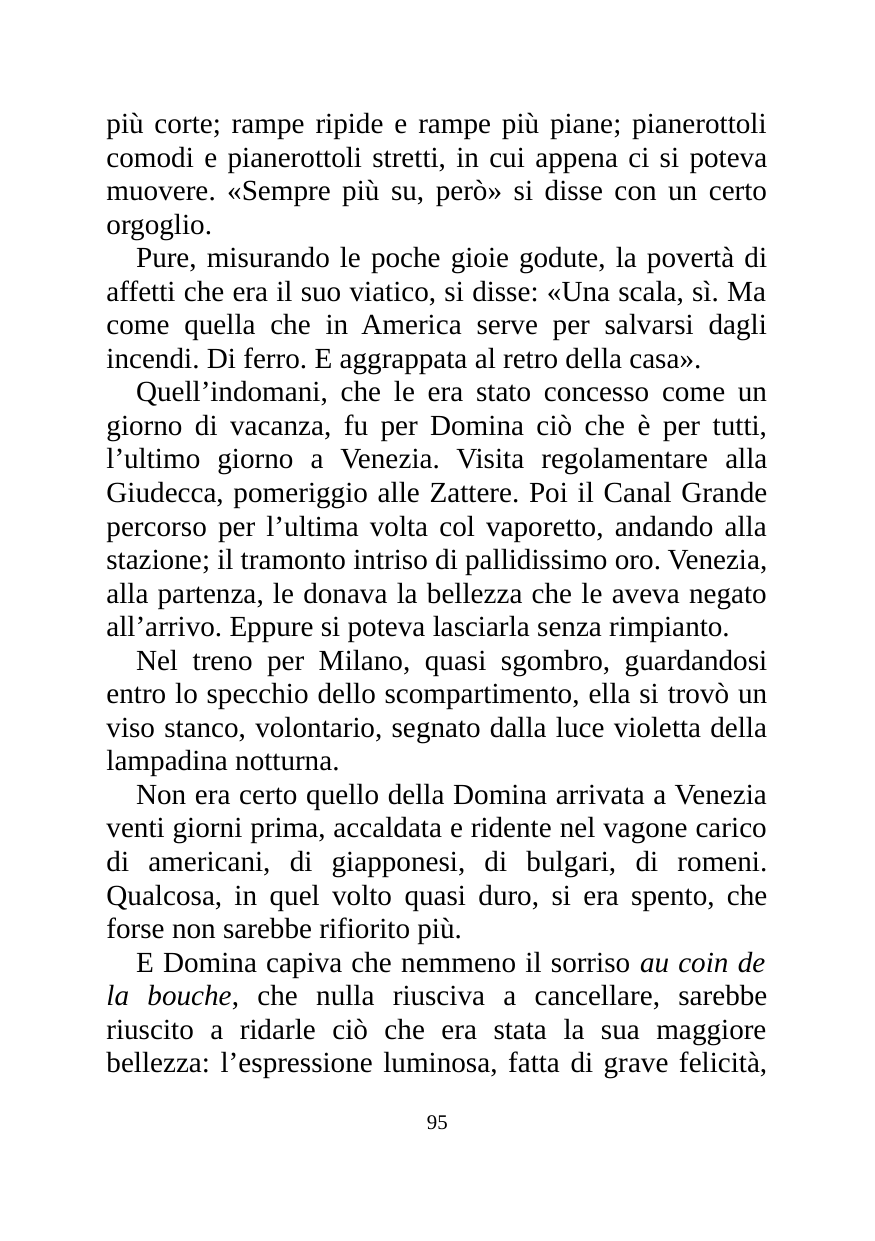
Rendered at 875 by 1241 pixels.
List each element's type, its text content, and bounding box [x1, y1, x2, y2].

text Pure, misurando le poche gioie godute, la povertà di affetti che era il suo viatico, si disse: «Una scala, sì. Ma come quella che in America serve per salvarsi dagli incendi. Di ferro. E aggrappata al retro della casa». [106, 240, 768, 374]
text Quell’indomani, che le era stato concesso come un giorno di vacanza, fu per Domina ciò che è per tutti, l’ultimo giorno a Venezia. Visita regolamentare alla Giudecca, pomeriggio alle Zattere. Poi il Canal Grande percorso per l’ultima volta col vaporetto, andando alla stazione; il tramonto intriso di pallidissimo oro. Venezia, alla partenza, le donava la bellezza che le aveva negato all’arrivo. Eppure si poteva lasciarla senza rimpianto. [106, 374, 768, 643]
text Nel treno per Milano, quasi sgombro, guardandosi entro lo specchio dello scompartimento, ella si trovò un viso stanco, volontario, segnato dalla luce violetta della lampadina notturna. [106, 643, 768, 777]
text Non era certo quello della Domina arrivata a Venezia venti giorni prima, accaldata e ridente nel vagone carico di americani, di giapponesi, di bulgari, di romeni. Qualcosa, in quel volto quasi duro, si era spento, che forse non sarebbe rifiorito più. [106, 777, 768, 945]
text E Domina capiva che nemmeno il sorriso au coin de la bouche, che nulla riusciva a cancellare, sarebbe riuscito a ridarle ciò che era stata la sua maggiore bellezza: l’espressione luminosa, fatta di grave felicità, [106, 945, 768, 1079]
text più corte; rampe ripide e rampe più piane; pianerottoli comodi e pianerottoli stretti, in cui appena ci si poteva muovere. «Sempre più su, però» si disse con un certo orgoglio. [106, 106, 768, 240]
